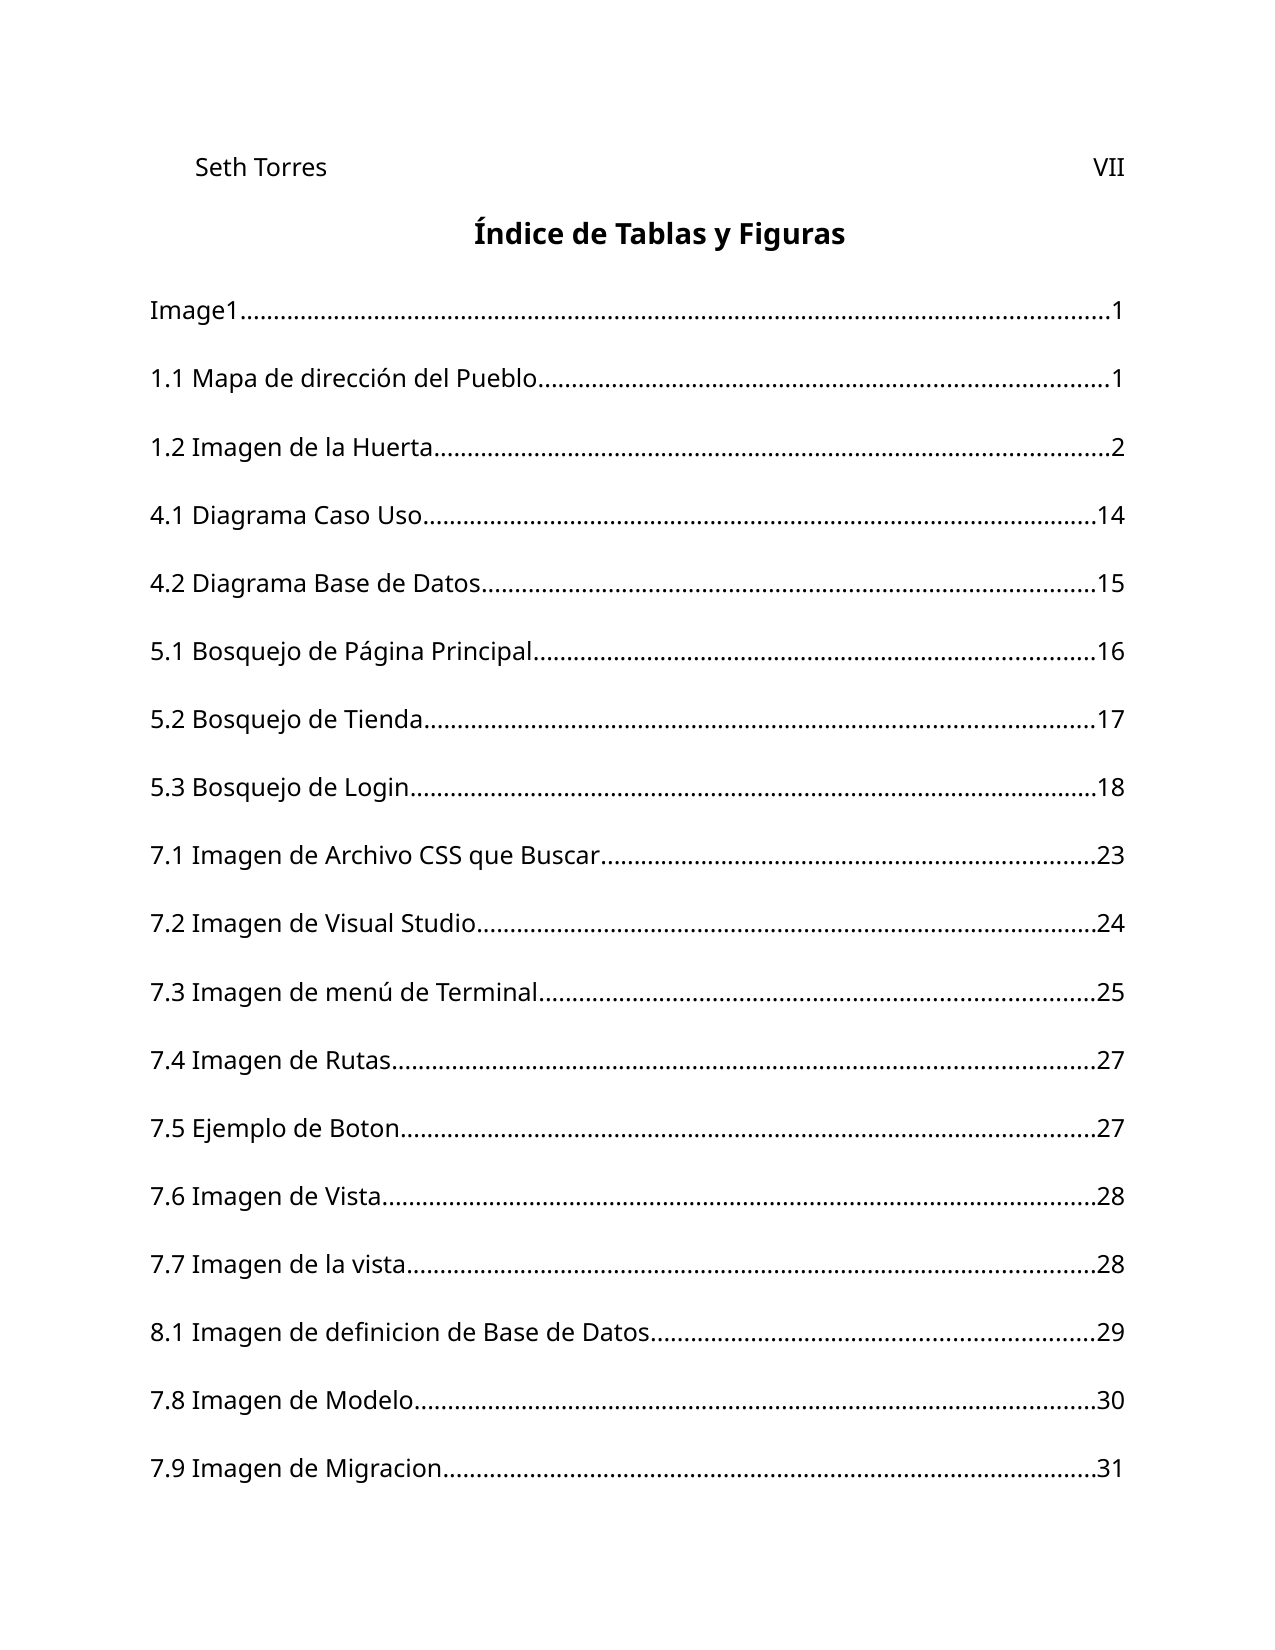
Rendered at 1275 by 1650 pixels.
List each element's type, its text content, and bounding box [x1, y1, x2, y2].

text 7.5 Ejemplo de Boton 27 [150, 1110, 1125, 1144]
text 4.2 Diagrama Base de Datos 15 [150, 565, 1125, 599]
text Image1 1 [150, 293, 1125, 327]
text 7.8 Imagen de Modelo 30 [150, 1383, 1125, 1417]
text 8.1 Imagen de definicion de Base de Datos 29 [150, 1315, 1125, 1349]
text 4.1 Diagrama Caso Uso 14 [150, 497, 1125, 531]
text 7.1 Imagen de Archivo CSS que Buscar 23 [150, 838, 1125, 872]
text 7.6 Imagen de Vista 28 [150, 1178, 1125, 1213]
text 7.2 Imagen de Visual Studio 24 [150, 906, 1125, 940]
text 1.2 Imagen de la Huerta 2 [150, 429, 1125, 463]
text 7.9 Imagen de Migracion 31 [150, 1451, 1125, 1485]
text 5.2 Bosquejo de Tienda 17 [150, 702, 1125, 736]
text 7.7 Imagen de la vista 28 [150, 1247, 1125, 1281]
text 7.3 Imagen de menú de Terminal 25 [150, 974, 1125, 1008]
text Índice de Tablas y Figuras [150, 213, 1125, 253]
text 1.1 Mapa de dirección del Pueblo 1 [150, 361, 1125, 395]
text 5.3 Bosquejo de Login 18 [150, 770, 1125, 804]
text 5.1 Bosquejo de Página Principal 16 [150, 633, 1125, 668]
text 7.4 Imagen de Rutas 27 [150, 1042, 1125, 1076]
